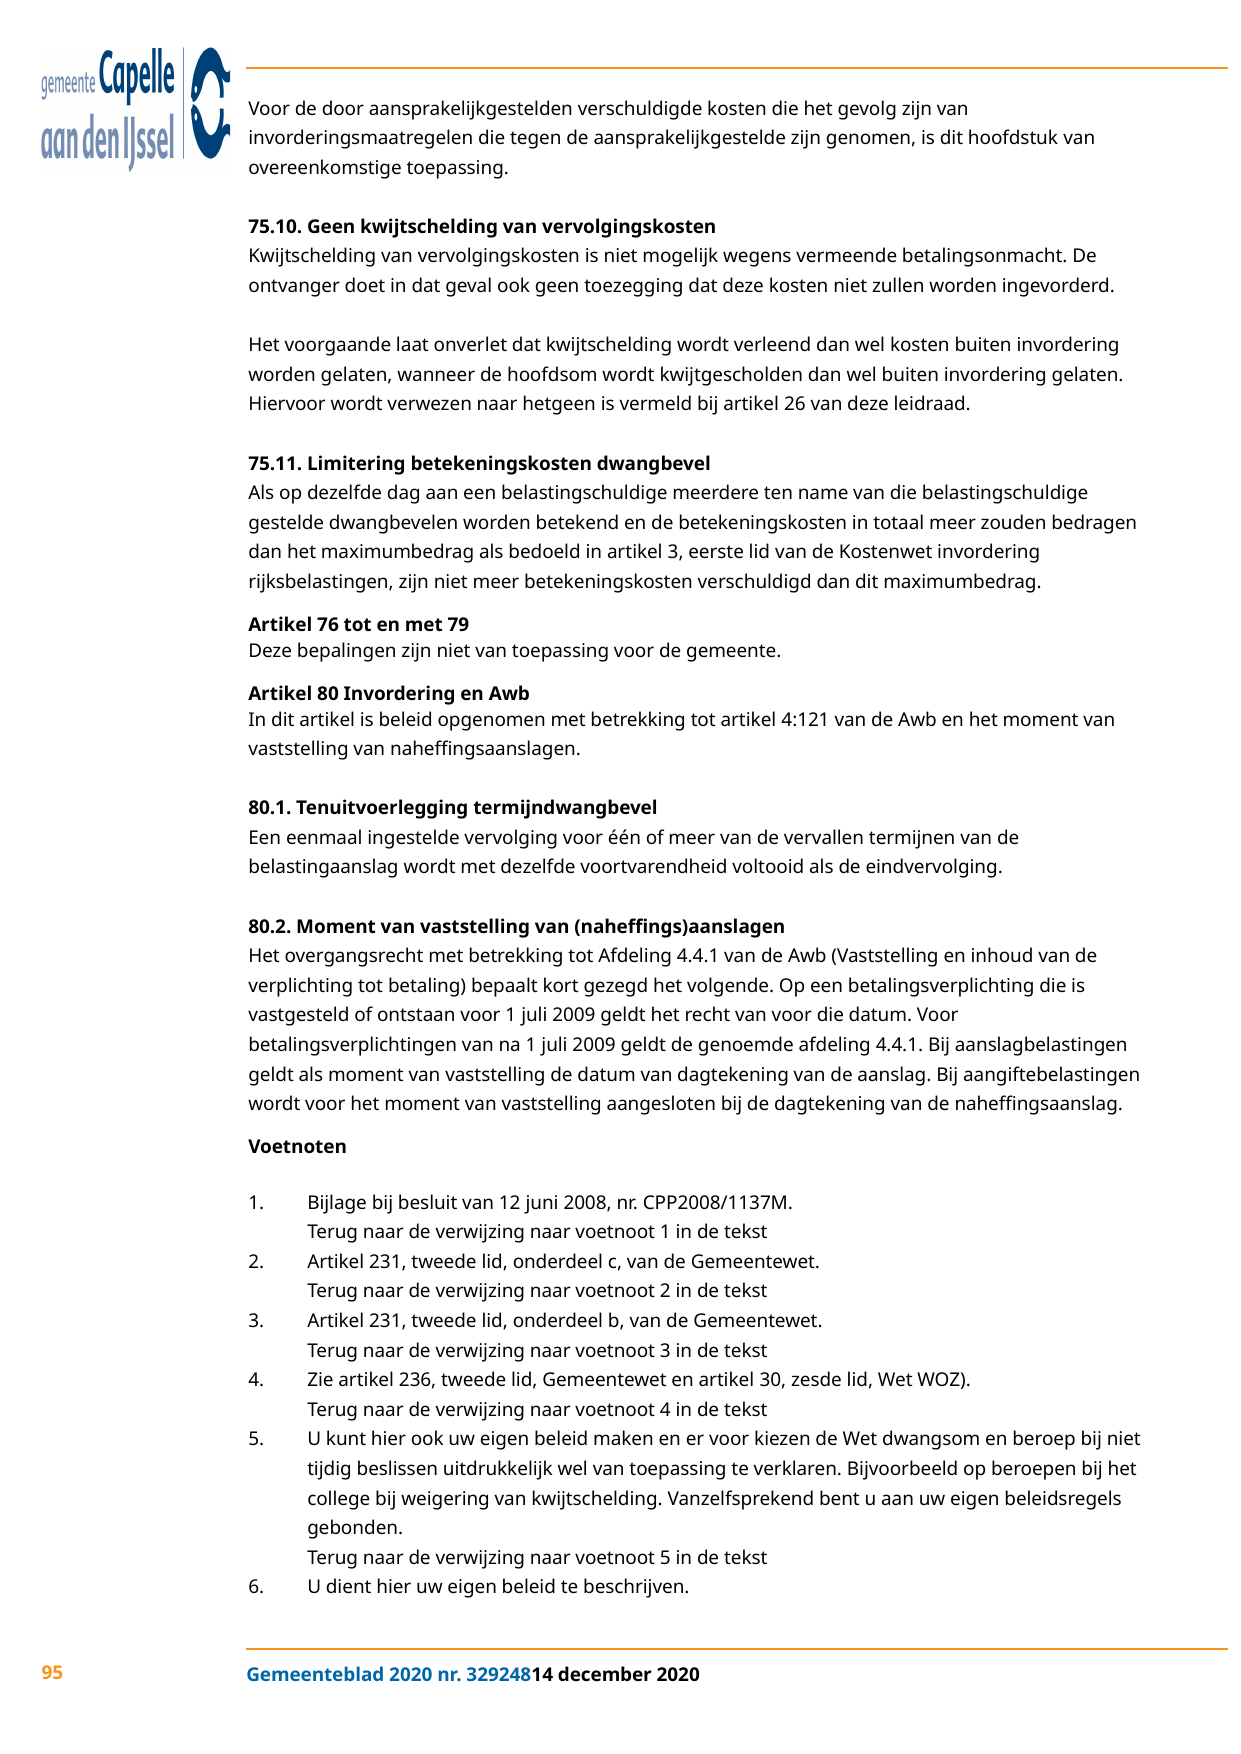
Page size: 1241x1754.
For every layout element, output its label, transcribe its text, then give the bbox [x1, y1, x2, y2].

list U kunt hier ook uw eigen beleid maken en er voor kiezen de Wet dwangsom en beroep bij niet tijdig beslissen uitdrukkelijk wel van toepassing te verklaren. Bijvoorbeeld op beroepen bij het college bij weigering van kwijtschelding. Vanzelfsprekend bent u aan uw eigen beleidsregels gebonden. [248, 1426, 1152, 1540]
text Het voorgaande laat onverlet dat kwijtschelding wordt verleend dan wel kosten buiten invordering worden gelaten, wanneer de hoofdsom wordt kwijtgescholden dan wel buiten invordering gelaten. Hiervoor wordt verwezen naar hetgeen is vermeld bij artikel 26 van deze leidraad. [248, 331, 1152, 416]
text 80.1. Tenuitvoerlegging termijndwangbevel [248, 794, 1152, 820]
list Artikel 231, tweede lid, onderdeel b, van de Gemeentewet. [248, 1307, 1152, 1333]
text 75.11. Limitering betekeningskosten dwangbevel [248, 450, 1152, 476]
text Als op dezelfde dag aan een belastingschuldige meerdere ten name van die belastingschuldige gestelde dwangbevelen worden betekend en de betekeningskosten in totaal meer zouden bedragen dan het maximumbedrag als bedoeld in artikel 3, eerste lid van de Kostenwet invordering rijksbelastingen, zijn niet meer betekeningskosten verschuldigd dan dit maximumbedrag. [248, 479, 1152, 594]
list Terug naar de verwijzing naar voetnoot 4 in de tekst [248, 1396, 1152, 1422]
list U dient hier uw eigen beleid te beschrijven. [248, 1573, 1152, 1599]
text 75.10. Geen kwijtschelding van vervolgingskosten [248, 213, 1152, 239]
list Zie artikel 236, tweede lid, Gemeentewet en artikel 30, zesde lid, Wet WOZ). [248, 1366, 1152, 1392]
list Terug naar de verwijzing naar voetnoot 3 in de tekst [248, 1337, 1152, 1362]
list Terug naar de verwijzing naar voetnoot 2 in de tekst [248, 1278, 1152, 1303]
text Voetnoten [248, 1133, 1152, 1159]
text In dit artikel is beleid opgenomen met betrekking tot artikel 4:121 van de Awb en het moment van vaststelling van naheffingsaanslagen. [248, 706, 1152, 761]
list Artikel 231, tweede lid, onderdeel c, van de Gemeentewet. [248, 1248, 1152, 1274]
text Artikel 80 Invordering en Awb [248, 680, 1152, 706]
text Voor de door aansprakelijkgestelden verschuldigde kosten die het gevolg zijn van invorderingsmaatregelen die tegen de aansprakelijkgestelde zijn genomen, is dit hoofdstuk van overeenkomstige toepassing. [248, 95, 1152, 180]
text Kwijtschelding van vervolgingskosten is niet mogelijk wegens vermeende betalingsonmacht. De ontvanger doet in dat geval ook geen toezegging dat deze kosten niet zullen worden ingevorderd. [248, 243, 1152, 298]
text 80.2. Moment van vaststelling van (naheffings)aanslagen [248, 913, 1152, 939]
list Terug naar de verwijzing naar voetnoot 5 in de tekst [248, 1544, 1152, 1569]
picture [41, 47, 231, 172]
text Artikel 76 tot en met 79 [248, 611, 1152, 637]
list Terug naar de verwijzing naar voetnoot 1 in de tekst [248, 1218, 1152, 1244]
text Een eenmaal ingestelde vervolging voor één of meer van de vervallen termijnen van de belastingaanslag wordt met dezelfde voortvarendheid voltooid als de eindvervolging. [248, 824, 1152, 879]
text Deze bepalingen zijn niet van toepassing voor de gemeente. [248, 637, 1152, 663]
text Het overgangsrecht met betrekking tot Afdeling 4.4.1 van de Awb (Vaststelling en inhoud van de verplichting tot betaling) bepaalt kort gezegd het volgende. Op een betalingsverplichting die is vastgesteld of ontstaan voor 1 juli 2009 geldt het recht van voor die datum. Voor betalingsverplichtingen van na 1 juli 2009 geldt de genoemde afdeling 4.4.1. Bij aanslagbelastingen geldt als moment van vaststelling de datum van dagtekening van de aanslag. Bij aangiftebelastingen wordt voor het moment van vaststelling aangesloten bij de dagtekening van de naheffingsaanslag. [248, 942, 1152, 1116]
list Bijlage bij besluit van 12 juni 2008, nr. CPP2008/1137M. [248, 1189, 1152, 1214]
